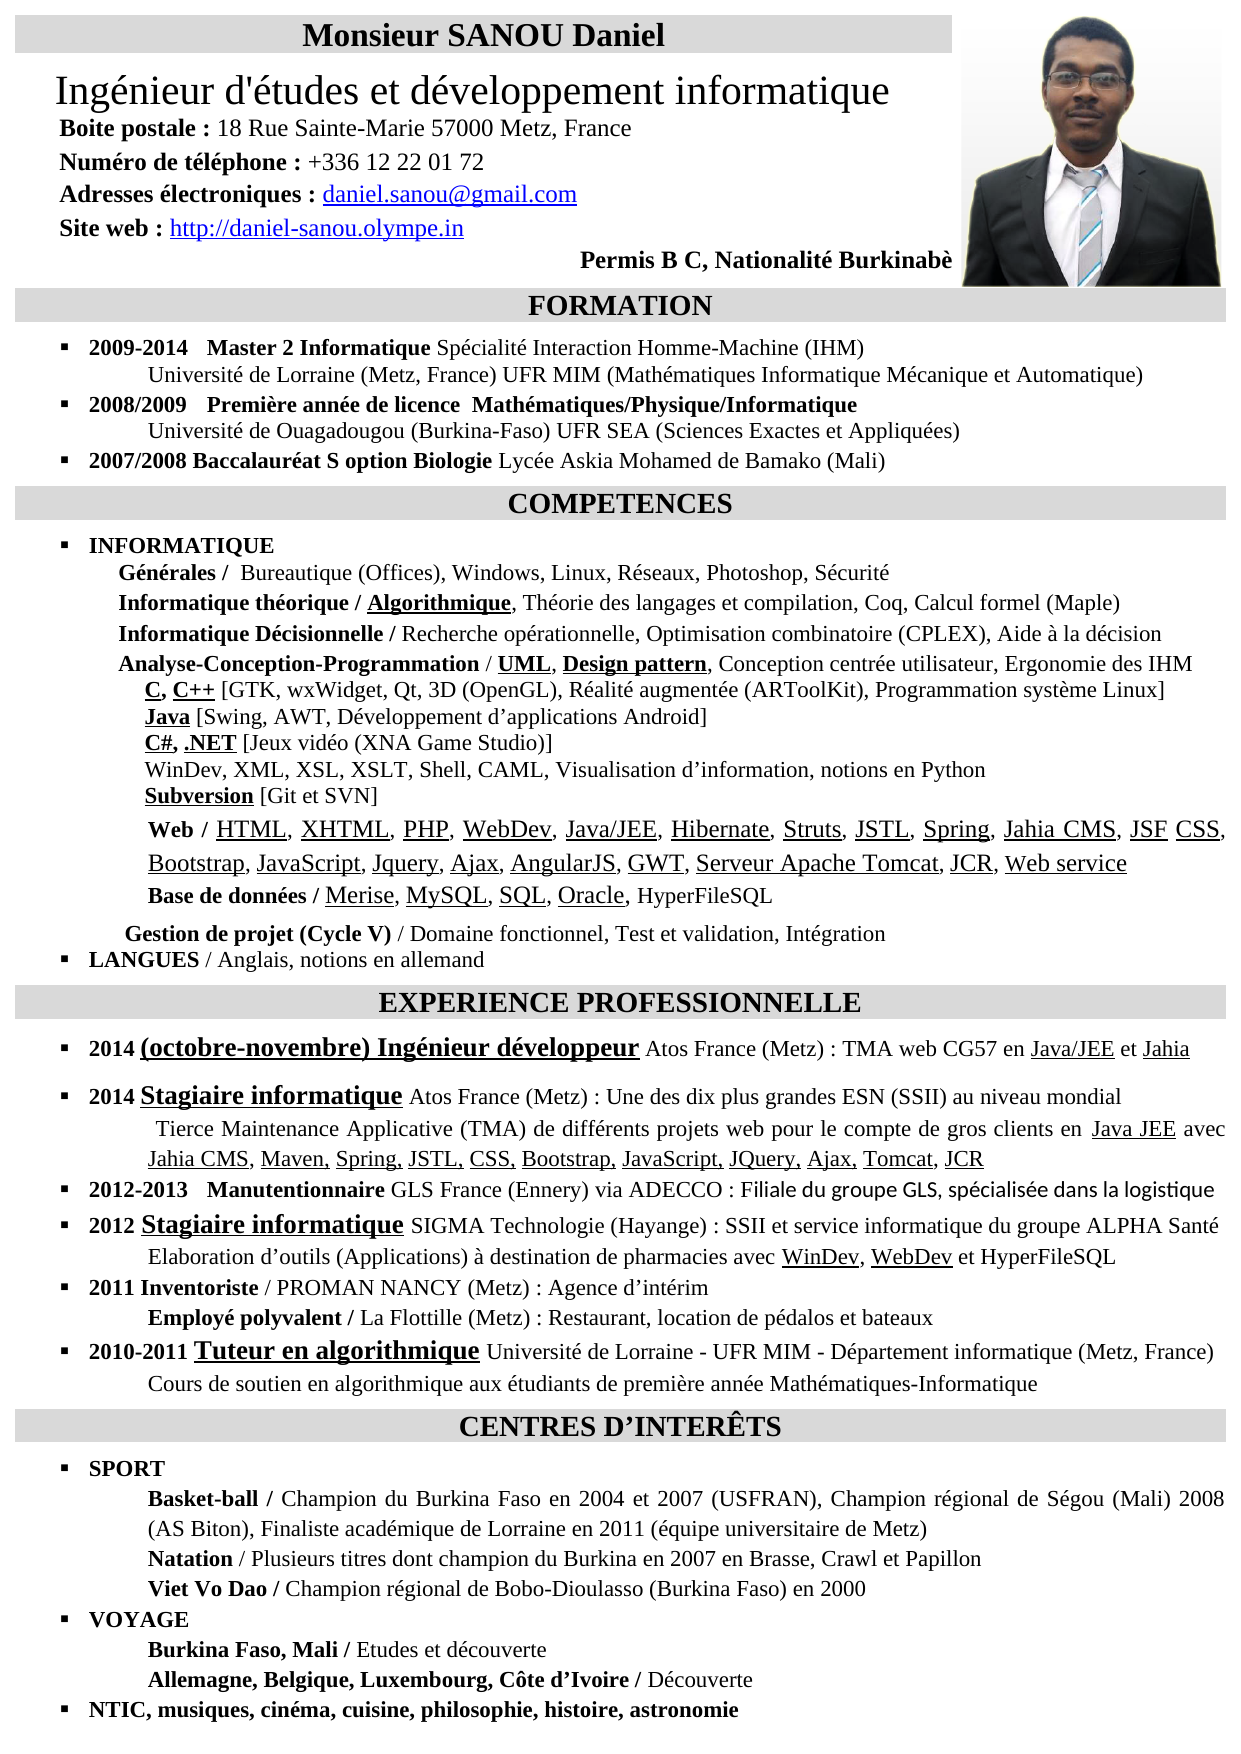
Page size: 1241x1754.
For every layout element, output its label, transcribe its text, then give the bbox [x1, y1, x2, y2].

text C#, .NET [Jeux vidéo (XNA Game Studio)] [133, 729, 1226, 756]
table_header Monsieur SANOU Daniel Ingénieur d'études et développement informatique Boite postale : 18 Rue Sainte-Marie 57000 Metz, France Numéro de téléphone : +336 12 22 01 72 Adresses électroniques : daniel.sanou@gmail.com Site web : http://daniel-sanou.olympe.in Permis B C, Nationalité Burkinabè [15, 15, 960, 288]
list Employé polyvalent / La Flottille (Metz) : Restaurant, location de pédalos et bateaux [148, 1304, 1226, 1330]
list SPORT [59, 1455, 1226, 1481]
text Informatique Décisionnelle / Recherche opérationnelle, Optimisation combinatoire (CPLEX), Aide à la décision [118, 620, 1226, 646]
list Elaboration d’outils (Applications) à destination de pharmacies avec WinDev, WebDev et HyperFileSQL [148, 1243, 1226, 1270]
list 2008/2009 Première année de licence Mathématiques/Physique/Informatique [59, 391, 1240, 417]
list COMPETENCES [15, 486, 1226, 520]
list Viet Vo Dao / Champion régional de Bobo-Dioulasso (Burkina Faso) en 2000 [133, 1576, 1226, 1602]
text Java [Swing, AWT, Développement d’applications Android] [133, 703, 1226, 729]
list EXPERIENCE PROFESSIONNELLE [15, 985, 1226, 1019]
text C, C++ [GTK, wxWidget, Qt, 3D (OpenGL), Réalité augmentée (ARToolKit), Programmation système Linux] [133, 677, 1226, 703]
list 2014 Stagiaire informatique Atos France (Metz) : Une des dix plus grandes ESN (SSII) au niveau mondial [59, 1079, 1226, 1111]
list Basket-ball / Champion du Burkina Faso en 2004 et 2007 (USFRAN), Champion régional de Ségou (Mali) 2008 (AS Biton), Finaliste académique de Lorraine en 2011 (équipe universitaire de Metz) [148, 1485, 1226, 1541]
list Cours de soutien en algorithmique aux étudiants de première année Mathématiques-Informatique [148, 1370, 1226, 1396]
list 2012 Stagiaire informatique SIGMA Technologie (Hayange) : SSII et service informatique du groupe ALPHA Santé [59, 1208, 1226, 1239]
list CENTRES D’INTERÊTS [15, 1409, 1226, 1442]
list 2011 Inventoriste / PROMAN NANCY (Metz) : Agence d’intérim [59, 1274, 1226, 1300]
list 2010-2011 Tuteur en algorithmique Université de Lorraine - UFR MIM - Département informatique (Metz, France) [59, 1334, 1226, 1365]
list INFORMATIQUE [59, 532, 1226, 559]
text Générales / Bureautique (Offices), Windows, Linux, Réseaux, Photoshop, Sécurité [118, 559, 1226, 585]
text WinDev, XML, XSL, XSLT, Shell, CAML, Visualisation d’information, notions en Python [133, 756, 1226, 782]
list Université de Ouagadougou (Burkina-Faso) UFR SEA (Sciences Exactes et Appliquées) [148, 417, 1226, 444]
list 2014 (octobre-novembre) Ingénieur développeur Atos France (Metz) : TMA web CG57 en Java/JEE et Jahia [59, 1031, 1226, 1062]
list VOYAGE [59, 1606, 1226, 1632]
text Base de données / Merise, MySQL, SQL, Oracle, HyperFileSQL [148, 881, 1226, 909]
list Burkina Faso, Mali / Etudes et découverte [148, 1636, 1226, 1662]
text Analyse-Conception-Programmation / UML, Design pattern, Conception centrée utilisateur, Ergonomie des IHM [118, 650, 1226, 677]
table_header [960, 15, 1235, 288]
list 2009-2014 Master 2 Informatique Spécialité Interaction Homme-Machine (IHM) [59, 334, 1226, 361]
text Web / HTML, XHTML, PHP, WebDev, Java/JEE, Hibernate, Struts, JSTL, Spring, Jahia CMS, JSF CSS, Bootstrap, JavaScript, Jquery, Ajax, AngularJS, GWT, Serveur Apache Tomcat, JCR, Web service [148, 814, 1226, 876]
list Natation / Plusieurs titres dont champion du Burkina en 2007 en Brasse, Crawl et Papillon [133, 1545, 1226, 1572]
list FORMATION [15, 288, 1226, 322]
list LANGUES / Anglais, notions en allemand [59, 946, 1226, 973]
text Gestion de projet (Cycle V) / Domaine fonctionnel, Test et validation, Intégration [118, 920, 1226, 946]
text Informatique théorique / Algorithmique, Théorie des langages et compilation, Coq, Calcul formel (Maple) [118, 589, 1226, 616]
list 2012-2013 Manutentionnaire GLS France (Ennery) via ADECCO : Filiale du groupe GLS, spécialisée dans la logistique [59, 1176, 1226, 1203]
list Tierce Maintenance Applicative (TMA) de différents projets web pour le compte de gros clients en Java JEE avec Jahia CMS, Maven, Spring, JSTL, CSS, Bootstrap, JavaScript, JQuery, Ajax, Tomcat, JCR [148, 1115, 1226, 1172]
list NTIC, musiques, cinéma, cuisine, philosophie, histoire, astronomie [59, 1696, 1226, 1723]
list 2007/2008 Baccalauréat S option Biologie Lycée Askia Mohamed de Bamako (Mali) [59, 447, 1226, 474]
text Subversion [Git et SVN] [133, 782, 1226, 808]
list Université de Lorraine (Metz, France) UFR MIM (Mathématiques Informatique Mécanique et Automatique) [148, 361, 1226, 387]
list Allemagne, Belgique, Luxembourg, Côte d’Ivoire / Découverte [148, 1666, 1226, 1692]
